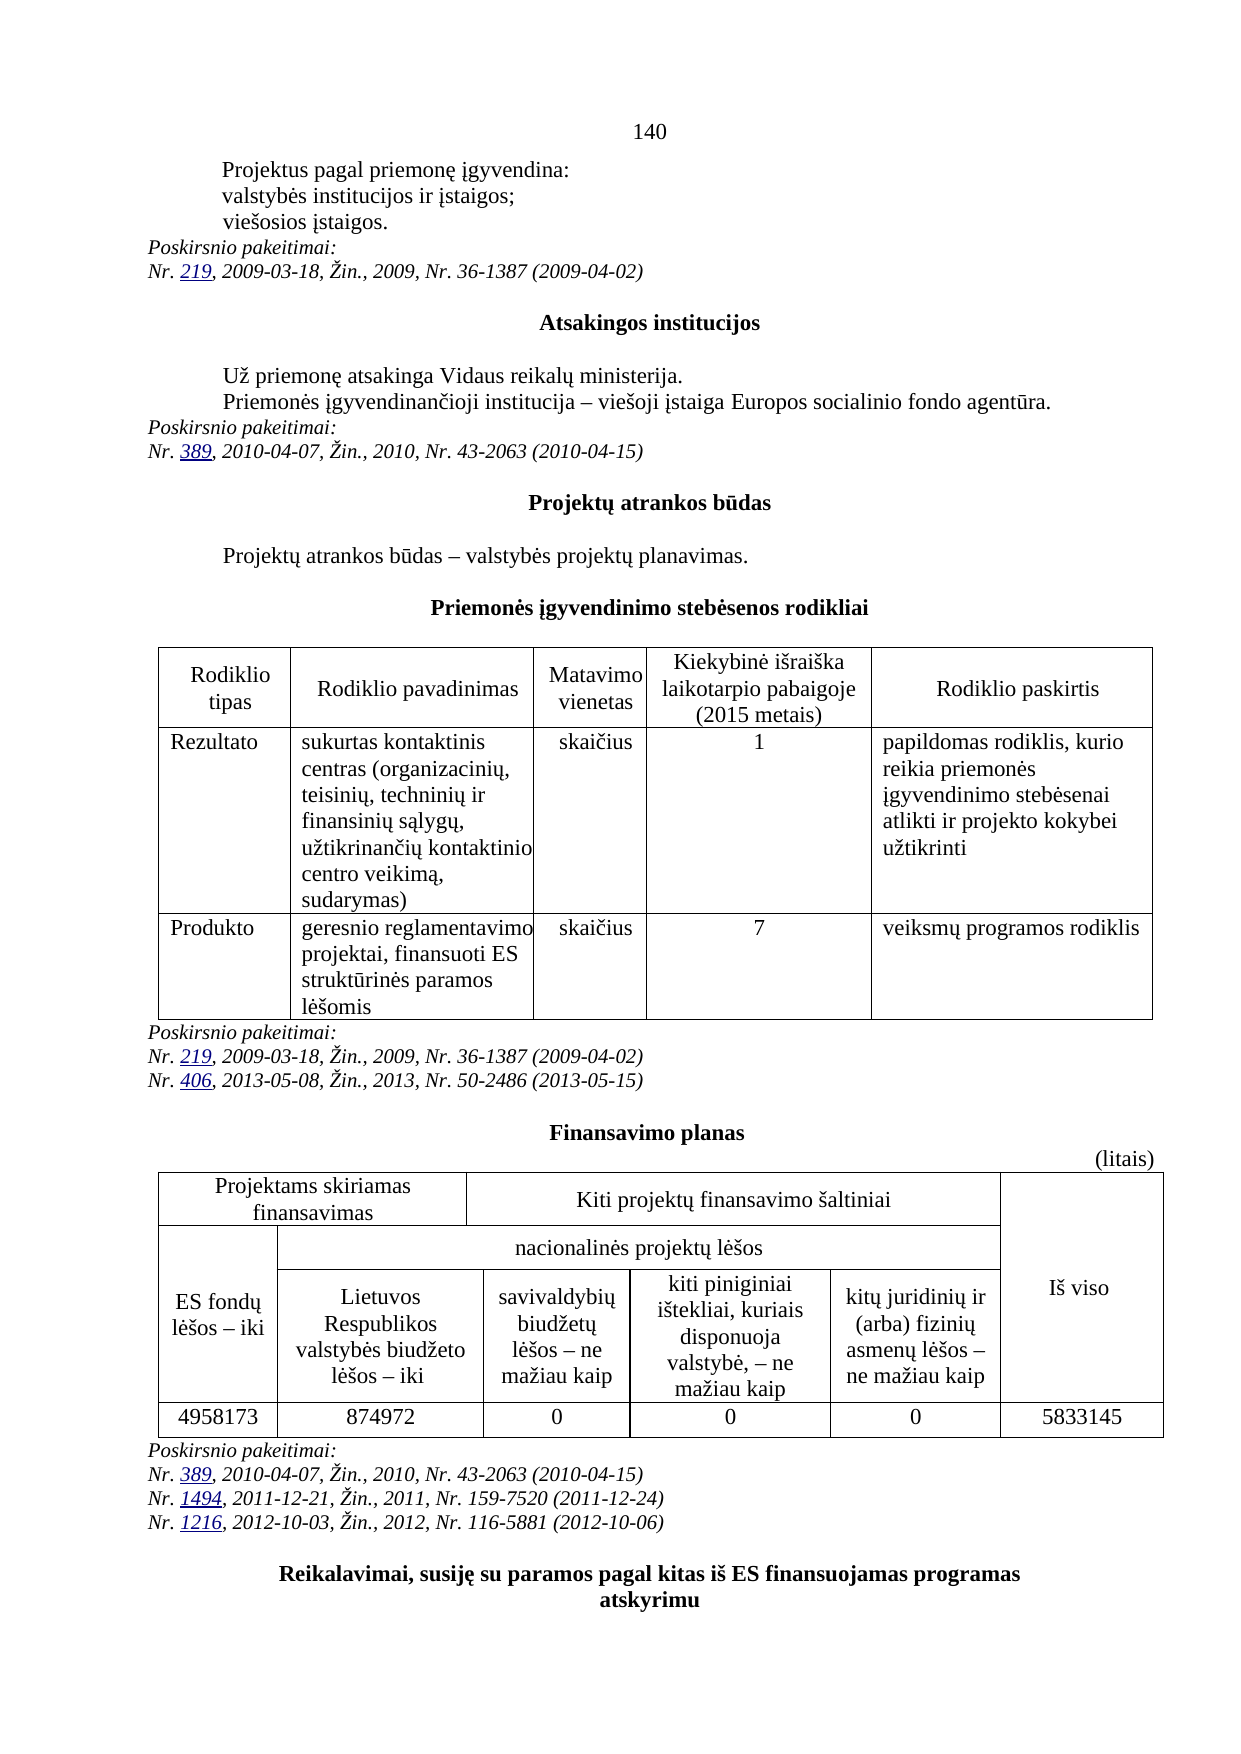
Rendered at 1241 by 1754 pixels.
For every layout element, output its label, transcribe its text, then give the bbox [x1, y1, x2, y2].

text Projektus pagal priemonę įgyvendina: [148, 156, 1152, 182]
text Nr. 1216, 2012-10-03, Žin., 2012, Nr. 116-5881 (2012-10-06) [148, 1510, 1152, 1534]
table_cell geresnio reglamentavimo projektai, finansuoti ES struktūrinės paramos lėšomis [291, 914, 533, 1019]
text Nr. 389, 2010-04-07, Žin., 2010, Nr. 43-2063 (2010-04-15) [148, 1462, 1152, 1486]
text Nr. 406, 2013-05-08, Žin., 2013, Nr. 50-2486 (2013-05-15) [148, 1068, 1152, 1092]
table_cell 4958173 [159, 1403, 277, 1437]
table_cell kiti piniginiai ištekliai, kuriais disponuoja valstybė, – ne mažiau kaip [631, 1270, 830, 1402]
table_cell 5833145 [1001, 1403, 1163, 1437]
table_cell Rezultato [159, 728, 290, 913]
table_header Matavimo vienetas [534, 648, 646, 727]
text Už priemonę atsakinga Vidaus reikalų ministerija. [148, 362, 1152, 388]
table_header Kiti projektų finansavimo šaltiniai [467, 1173, 1000, 1225]
text Projektų atrankos būdas [148, 489, 1152, 515]
table_cell ES fondų lėšos – iki [159, 1226, 277, 1402]
table_cell savivaldybių biudžetų lėšos – ne mažiau kaip [484, 1270, 629, 1402]
text Priemonės įgyvendinimo stebėsenos rodikliai [148, 594, 1152, 621]
table_header Rodiklio paskirtis [872, 648, 1152, 727]
table_cell papildomas rodiklis, kurio reikia priemonės įgyvendinimo stebėsenai atlikti ir projekto kokybei užtikrinti [872, 728, 1152, 913]
table_cell 0 [484, 1403, 629, 1437]
table_cell 7 [647, 914, 871, 1019]
text Poskirsnio pakeitimai: [148, 235, 1152, 259]
text Reikalavimai, susiję su paramos pagal kitas iš ES finansuojamas programas atskyrimu [148, 1560, 1152, 1613]
table_cell Produkto [159, 914, 290, 1019]
table_cell 1 [647, 728, 871, 913]
text Finansavimo planas [148, 1119, 1152, 1145]
table_cell Lietuvos Respublikos valstybės biudžeto lėšos – iki [278, 1270, 483, 1402]
table_header Projektams skiriamas finansavimas [159, 1173, 466, 1225]
text Atsakingos institucijos [148, 309, 1152, 336]
text Nr. 219, 2009-03-18, Žin., 2009, Nr. 36-1387 (2009-04-02) [148, 1044, 1152, 1068]
table_cell 874972 [278, 1403, 483, 1437]
table_cell 0 [831, 1403, 1000, 1437]
text (litais) [148, 1145, 1154, 1172]
table_header Rodiklio pavadinimas [291, 648, 533, 727]
text Nr. 389, 2010-04-07, Žin., 2010, Nr. 43-2063 (2010-04-15) [148, 439, 1152, 463]
table_cell skaičius [534, 914, 646, 1019]
text Priemonės įgyvendinančioji institucija – viešoji įstaiga Europos socialinio fondo agentūra. [148, 388, 1152, 414]
table_cell 0 [631, 1403, 830, 1437]
text Projektų atrankos būdas – valstybės projektų planavimas. [148, 542, 1152, 568]
text Poskirsnio pakeitimai: [148, 1438, 1152, 1462]
table_header Rodiklio tipas [159, 648, 290, 727]
table_cell kitų juridinių ir (arba) fizinių asmenų lėšos – ne mažiau kaip [831, 1270, 1000, 1402]
table_cell sukurtas kontaktinis centras (organizacinių, teisinių, techninių ir finansinių sąlygų, užtikrinančių kontaktinio centro veikimą, sudarymas) [291, 728, 533, 913]
text Poskirsnio pakeitimai: [148, 1020, 1152, 1044]
text viešosios įstaigos. [148, 208, 1152, 235]
text valstybės institucijos ir įstaigos; [148, 182, 1152, 208]
table_cell veiksmų programos rodiklis [872, 914, 1152, 1019]
text Nr. 1494, 2011-12-21, Žin., 2011, Nr. 159-7520 (2011-12-24) [148, 1486, 1152, 1510]
text Poskirsnio pakeitimai: [148, 414, 1152, 439]
table_cell nacionalinės projektų lėšos [278, 1226, 1000, 1269]
text Nr. 219, 2009-03-18, Žin., 2009, Nr. 36-1387 (2009-04-02) [148, 259, 1152, 283]
table_header Kiekybinė išraiška laikotarpio pabaigoje (2015 metais) [647, 648, 871, 727]
table_cell skaičius [534, 728, 646, 913]
table_header Iš viso [1001, 1173, 1163, 1402]
